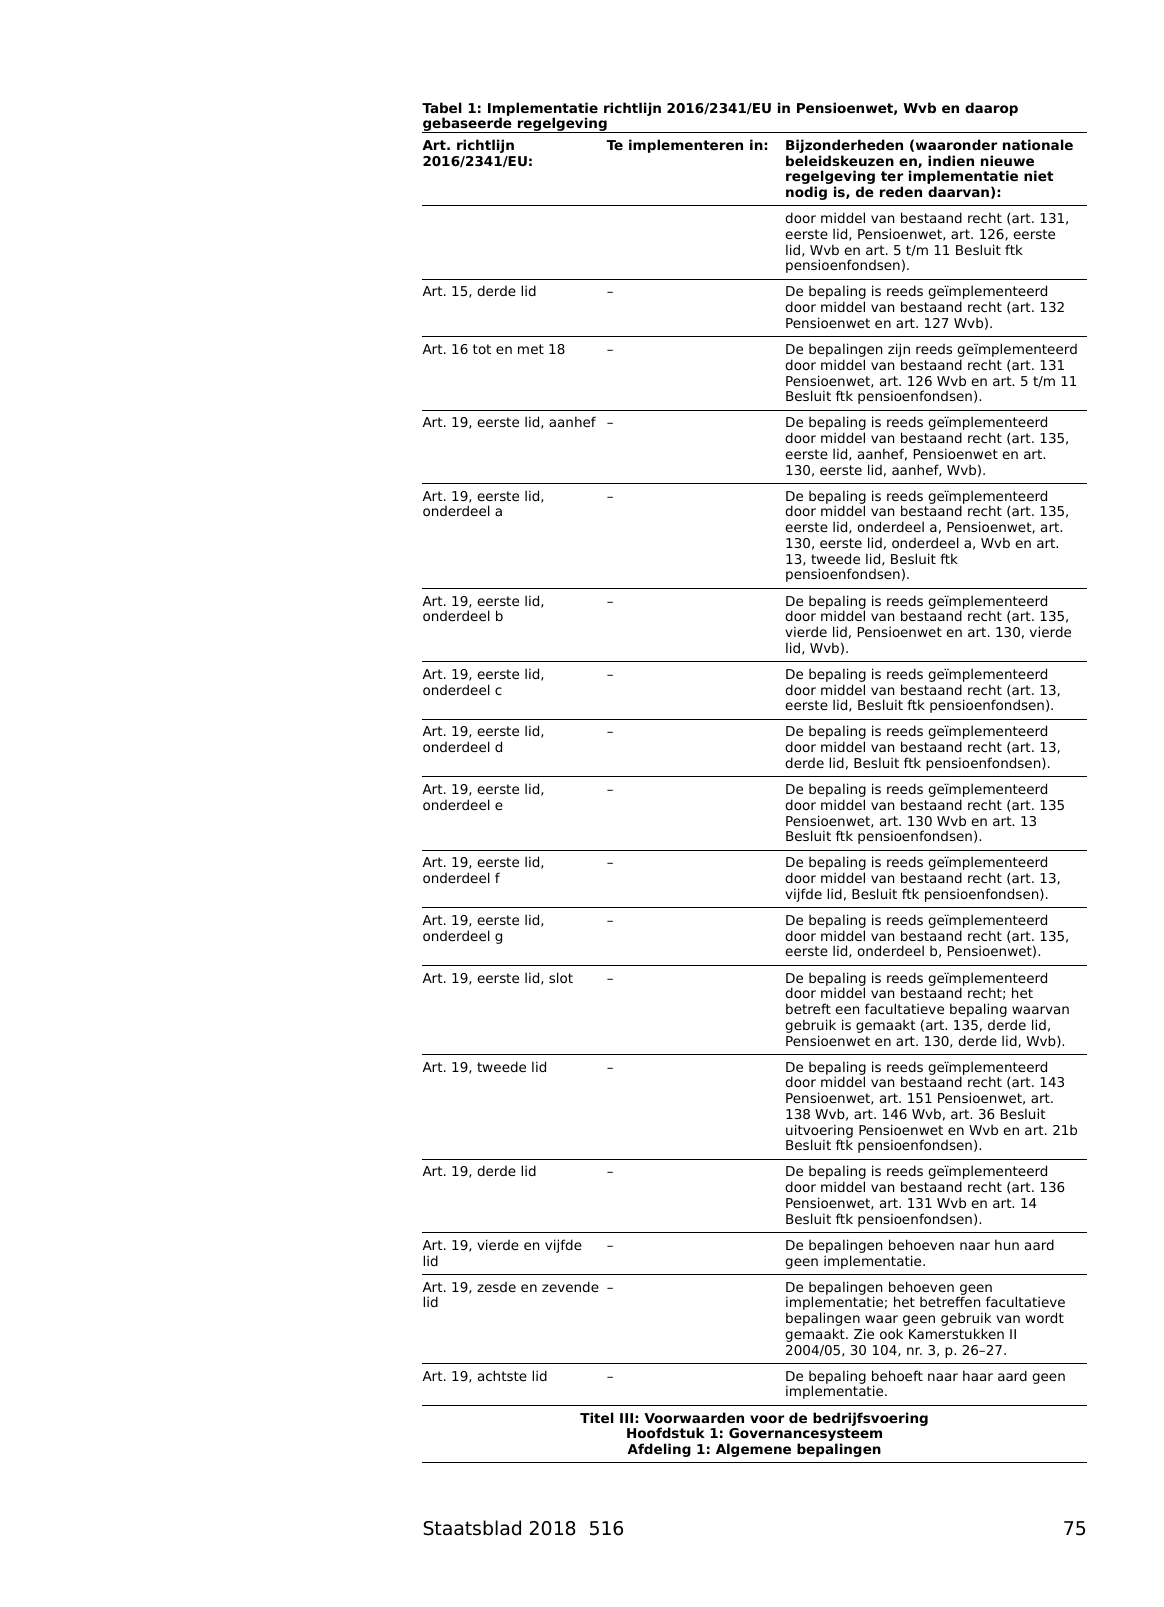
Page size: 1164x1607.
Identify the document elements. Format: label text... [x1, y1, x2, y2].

table_cell De bepaling is reeds geïmplementeerd door middel van bestaand recht; het betreft een facultatieve bepaling waarvan gebruik is gemaakt (art. 135, derde lid, Pensioenwet en art. 130, derde lid, Wvb). [779, 966, 1087, 1054]
table_cell Art. 19, eerste lid, onderdeel f [422, 851, 601, 907]
table_cell – [601, 720, 779, 776]
table_cell – [601, 777, 779, 849]
table_cell Bijzonderheden (waaronder nationale beleidskeuzen en, indien nieuwe regelgeving ter implementatie niet nodig is, de reden daarvan): [779, 133, 1087, 205]
table_cell – [601, 1160, 779, 1232]
table_cell De bepalingen zijn reeds geïmplementeerd door middel van bestaand recht (art. 131 Pensioenwet, art. 126 Wvb en art. 5 t/m 11 Besluit ftk pensioenfondsen). [779, 337, 1087, 409]
table_cell De bepaling is reeds geïmplementeerd door middel van bestaand recht (art. 13, vijfde lid, Besluit ftk pensioenfondsen). [779, 851, 1087, 907]
table_cell – [601, 908, 779, 965]
table_cell – [601, 1233, 779, 1274]
table_cell De bepaling is reeds geïmplementeerd door middel van bestaand recht (art. 135, vierde lid, Pensioenwet en art. 130, vierde lid, Wvb). [779, 589, 1087, 661]
table_cell De bepaling is reeds geïmplementeerd door middel van bestaand recht (art. 143 Pensioenwet, art. 151 Pensioenwet, art. 138 Wvb, art. 146 Wvb, art. 36 Besluit uitvoering Pensioenwet en Wvb en art. 21b Besluit ftk pensioenfondsen). [779, 1055, 1087, 1158]
table_cell – [601, 1055, 779, 1158]
table_header Tabel 1: Implementatie richtlijn 2016/2341/EU in Pensioenwet, Wvb en daarop gebaseerde regelgeving [422, 100, 1087, 132]
table_cell [601, 206, 779, 278]
table_cell Titel III: Voorwaarden voor de bedrijfsvoering Hoofdstuk 1: Governancesysteem Afdeling 1: Algemene bepalingen [422, 1406, 1087, 1462]
table_cell De bepaling is reeds geïmplementeerd door middel van bestaand recht (art. 135 Pensioenwet, art. 130 Wvb en art. 13 Besluit ftk pensioenfondsen). [779, 777, 1087, 849]
table_cell Te implementeren in: [601, 133, 779, 205]
table_cell Art. 19, eerste lid, slot [422, 966, 601, 1054]
table_cell De bepaling is reeds geïmplementeerd door middel van bestaand recht (art. 135, eerste lid, aanhef, Pensioenwet en art. 130, eerste lid, aanhef, Wvb). [779, 411, 1087, 483]
table_cell – [601, 1275, 779, 1363]
table_cell Art. 19, eerste lid, aanhef [422, 411, 601, 483]
table_cell Art. 19, eerste lid, onderdeel d [422, 720, 601, 776]
table_cell – [601, 851, 779, 907]
table_cell – [601, 966, 779, 1054]
table_cell Art. 19, zesde en zevende lid [422, 1275, 601, 1363]
table_cell Art. 16 tot en met 18 [422, 337, 601, 409]
table_cell De bepaling is reeds geïmplementeerd door middel van bestaand recht (art. 136 Pensioenwet, art. 131 Wvb en art. 14 Besluit ftk pensioenfondsen). [779, 1160, 1087, 1232]
table_cell Art. 19, eerste lid, onderdeel g [422, 908, 601, 965]
table_cell – [601, 1364, 779, 1405]
table_cell De bepalingen behoeven geen implementatie; het betreffen facultatieve bepalingen waar geen gebruik van wordt gemaakt. Zie ook Kamerstukken II 2004/05, 30 104, nr. 3, p. 26–27. [779, 1275, 1087, 1363]
table_cell Art. 19, tweede lid [422, 1055, 601, 1158]
table_cell Art. 19, eerste lid, onderdeel a [422, 484, 601, 588]
table_cell De bepalingen behoeven naar hun aard geen implementatie. [779, 1233, 1087, 1274]
table_cell door middel van bestaand recht (art. 131, eerste lid, Pensioenwet, art. 126, eerste lid, Wvb en art. 5 t/m 11 Besluit ftk pensioenfondsen). [779, 206, 1087, 278]
table_cell De bepaling is reeds geïmplementeerd door middel van bestaand recht (art. 13, derde lid, Besluit ftk pensioenfondsen). [779, 720, 1087, 776]
table_cell – [601, 589, 779, 661]
table_cell – [601, 662, 779, 718]
table_cell Art. richtlijn 2016/2341/EU: [422, 133, 601, 205]
table_cell De bepaling is reeds geïmplementeerd door middel van bestaand recht (art. 135, eerste lid, onderdeel b, Pensioenwet). [779, 908, 1087, 965]
table_cell [422, 206, 601, 278]
table_cell Art. 19, eerste lid, onderdeel c [422, 662, 601, 718]
table_cell Art. 19, achtste lid [422, 1364, 601, 1405]
table_cell – [601, 484, 779, 588]
table_cell Art. 19, eerste lid, onderdeel b [422, 589, 601, 661]
table_cell – [601, 411, 779, 483]
table_cell – [601, 280, 779, 336]
table_cell Art. 19, vierde en vijfde lid [422, 1233, 601, 1274]
table_cell Art. 19, eerste lid, onderdeel e [422, 777, 601, 849]
table_cell Art. 19, derde lid [422, 1160, 601, 1232]
table_cell – [601, 337, 779, 409]
table_cell De bepaling is reeds geïmplementeerd door middel van bestaand recht (art. 132 Pensioenwet en art. 127 Wvb). [779, 280, 1087, 336]
table_cell De bepaling is reeds geïmplementeerd door middel van bestaand recht (art. 13, eerste lid, Besluit ftk pensioenfondsen). [779, 662, 1087, 718]
table_cell Art. 15, derde lid [422, 280, 601, 336]
table_cell De bepaling is reeds geïmplementeerd door middel van bestaand recht (art. 135, eerste lid, onderdeel a, Pensioenwet, art. 130, eerste lid, onderdeel a, Wvb en art. 13, tweede lid, Besluit ftk pensioenfondsen). [779, 484, 1087, 588]
table_cell De bepaling behoeft naar haar aard geen implementatie. [779, 1364, 1087, 1405]
